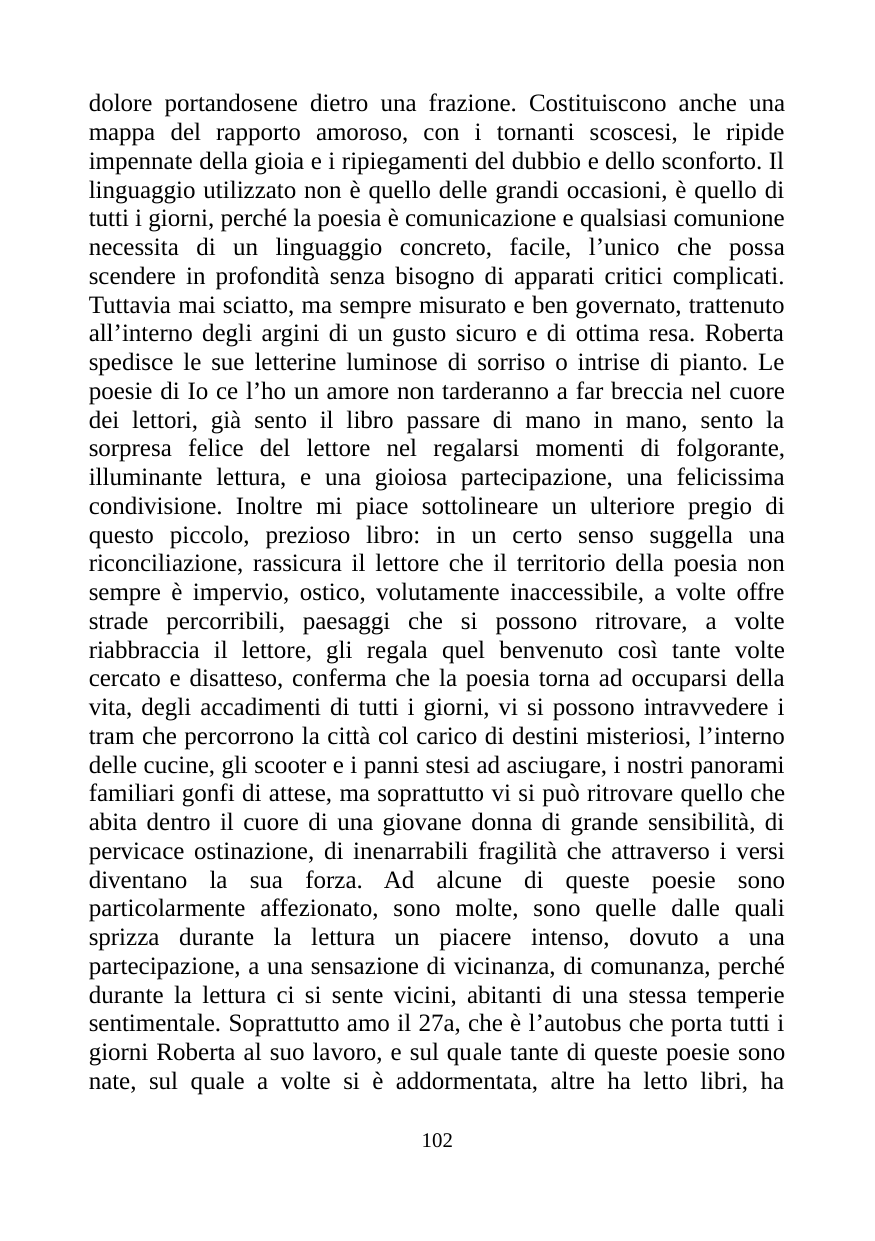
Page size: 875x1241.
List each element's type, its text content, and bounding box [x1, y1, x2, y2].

text dolore portandosene dietro una frazione. Costituiscono anche una mappa del rapporto amoroso, con i tornanti scoscesi, le ripide impennate della gioia e i ripiegamenti del dubbio e dello sconforto. Il linguaggio utilizzato non è quello delle grandi occasioni, è quello di tutti i giorni, perché la poesia è comunicazione e qualsiasi comunione necessita di un linguaggio concreto, facile, l’unico che possa scendere in profondità senza bisogno di apparati critici complicati. Tuttavia mai sciatto, ma sempre misurato e ben governato, trattenuto all’interno degli argini di un gusto sicuro e di ottima resa. Roberta spedisce le sue letterine luminose di sorriso o intrise di pianto. Le poesie di Io ce l’ho un amore non tarderanno a far breccia nel cuore dei lettori, già sento il libro passare di mano in mano, sento la sorpresa felice del lettore nel regalarsi momenti di folgorante, illuminante lettura, e una gioiosa partecipazione, una felicissima condivisione. Inoltre mi piace sottolineare un ulteriore pregio di questo piccolo, prezioso libro: in un certo senso suggella una riconciliazione, rassicura il lettore che il territorio della poesia non sempre è impervio, ostico, volutamente inaccessibile, a volte offre strade percorribili, paesaggi che si possono ritrovare, a volte riabbraccia il lettore, gli regala quel benvenuto così tante volte cercato e disatteso, conferma che la poesia torna ad occuparsi della vita, degli accadimenti di tutti i giorni, vi si possono intravvedere i tram che percorrono la città col carico di destini misteriosi, l’interno delle cucine, gli scooter e i panni stesi ad asciugare, i nostri panorami familiari gonfi di attese, ma soprattutto vi si può ritrovare quello che abita dentro il cuore di una giovane donna di grande sensibilità, di pervicace ostinazione, di inenarrabili fragilità che attraverso i versi diventano la sua forza. Ad alcune di queste poesie sono particolarmente affezionato, sono molte, sono quelle dalle quali sprizza durante la lettura un piacere intenso, dovuto a una partecipazione, a una sensazione di vicinanza, di comunanza, perché durante la lettura ci si sente vicini, abitanti di una stessa temperie sentimentale. Soprattutto amo il 27a, che è l’autobus che porta tutti i giorni Roberta al suo lavoro, e sul quale tante di queste poesie sono nate, sul quale a volte si è addormentata, altre ha letto libri, ha [88, 88, 786, 1095]
